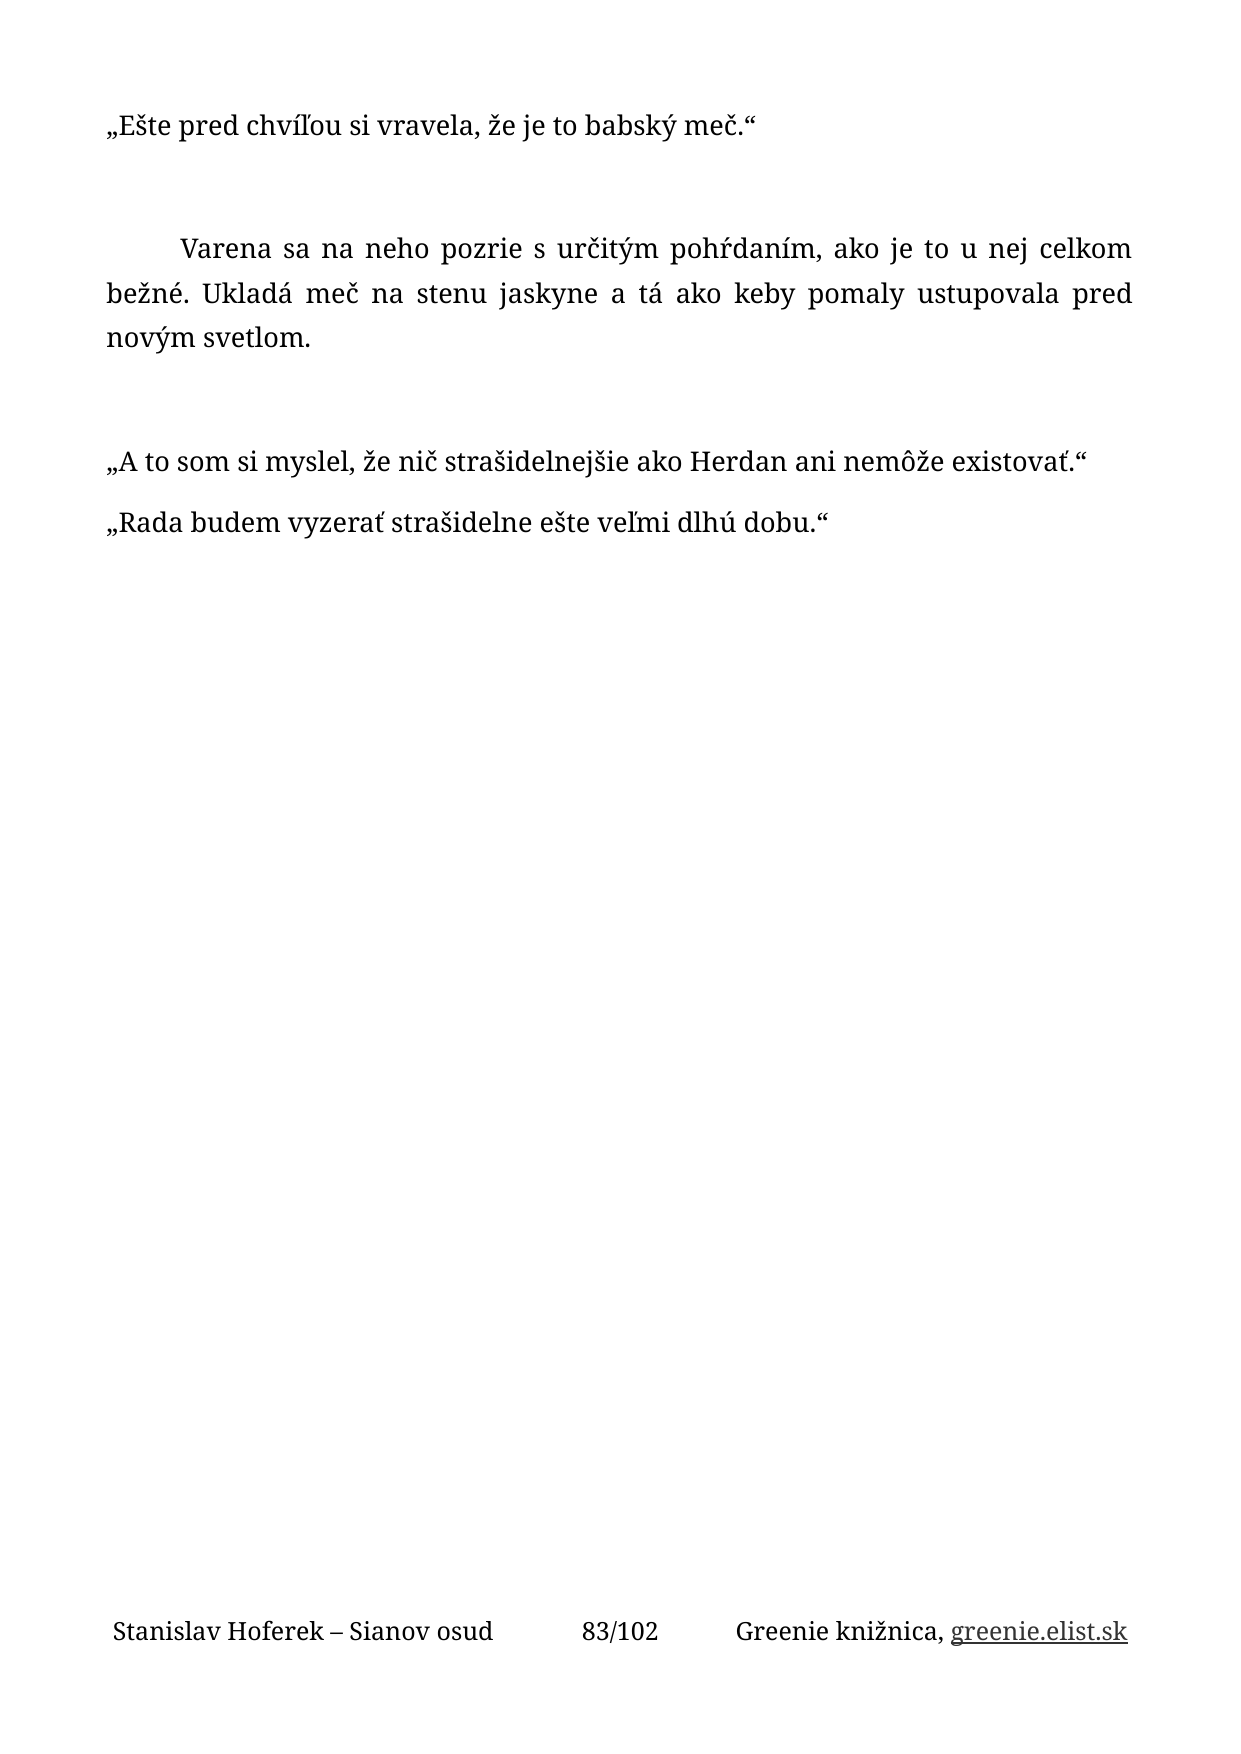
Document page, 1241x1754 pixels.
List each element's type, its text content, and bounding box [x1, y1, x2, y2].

text „A to som si myslel, že nič strašidelnejšie ako Herdan ani nemôže existovať.“ [106, 442, 1134, 479]
text Varena sa na neho pozrie s určitým pohŕdaním, ako je to u nej celkom bežné. Ukladá meč na stenu jaskyne a tá ako keby pomaly ustupovala pred novým svetlom. [106, 230, 1134, 355]
text „Ešte pred chvíľou si vravela, že je to babský meč.“ [106, 106, 1134, 143]
text „Rada budem vyzerať strašidelne ešte veľmi dlhú dobu.“ [106, 504, 1134, 541]
